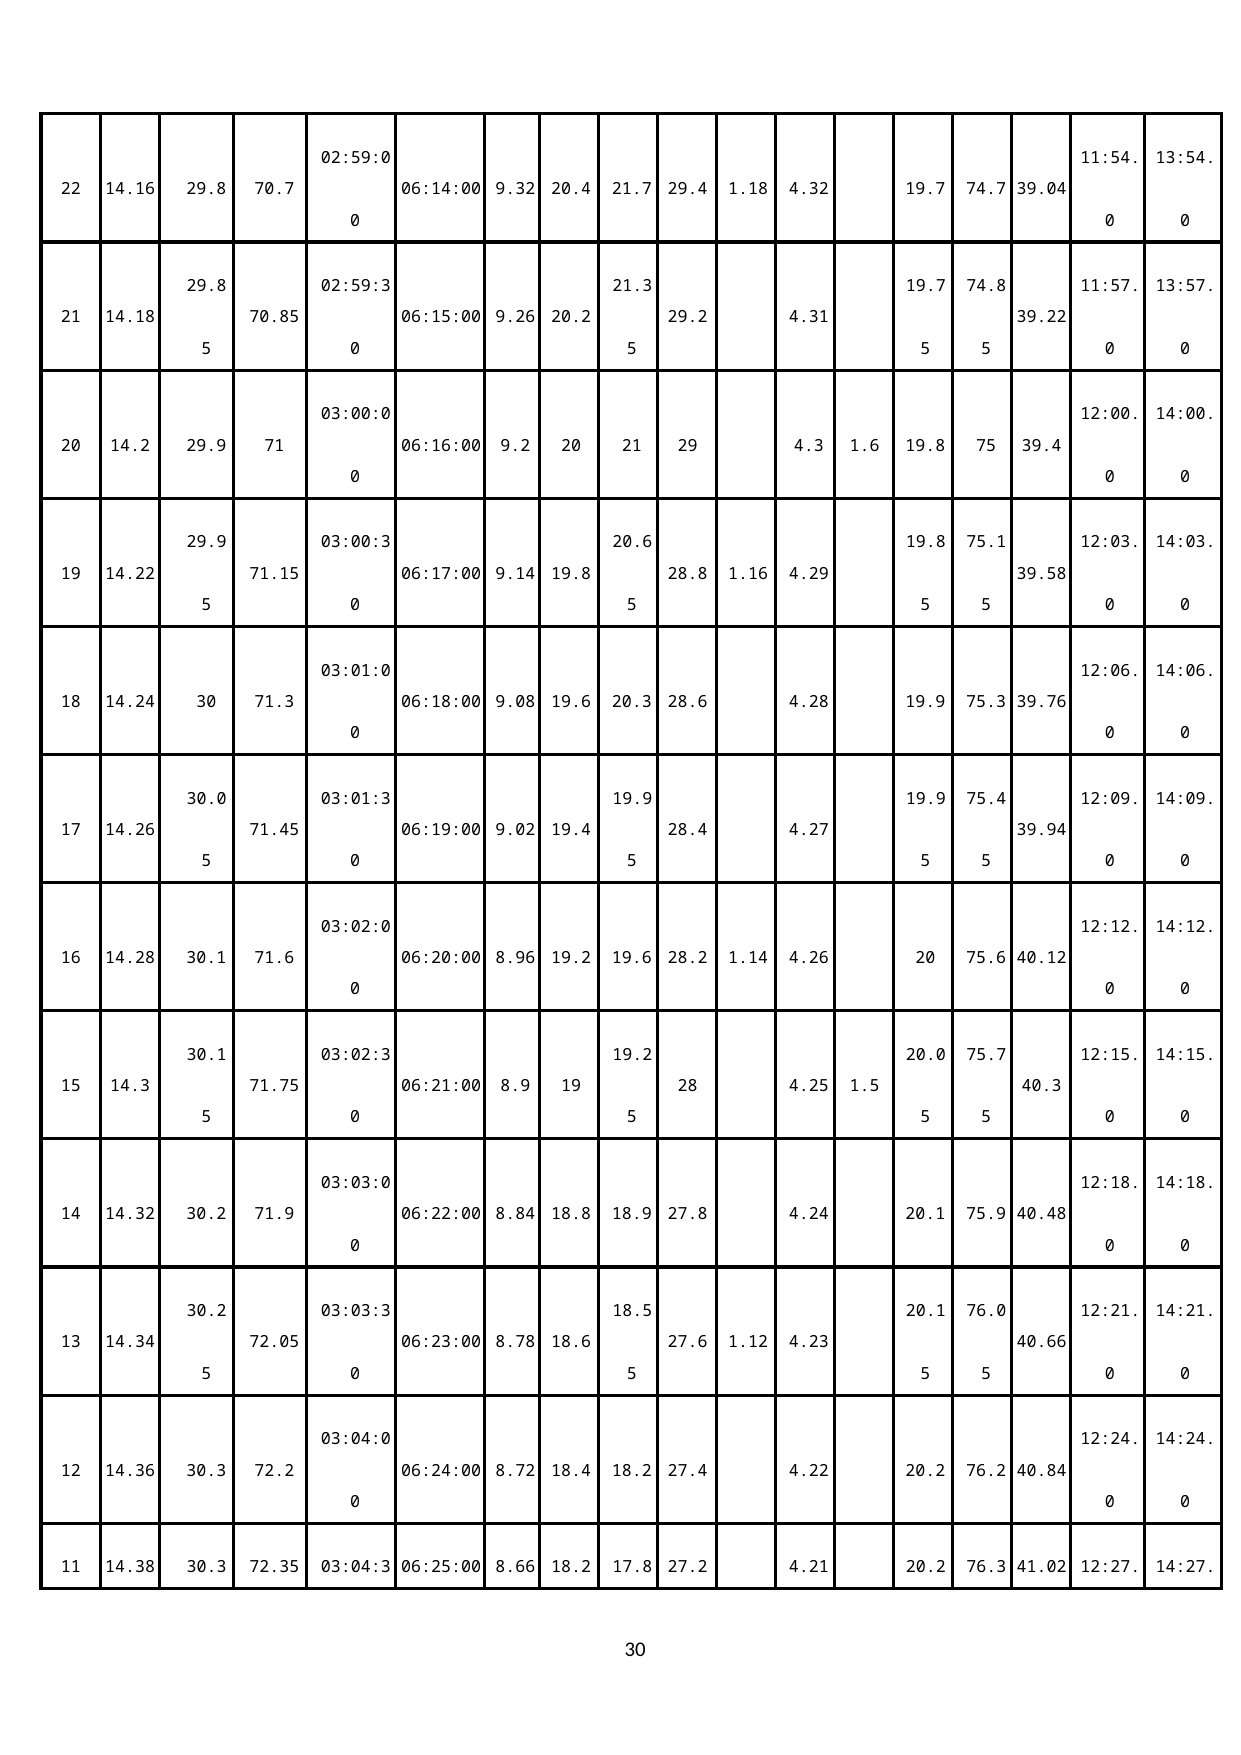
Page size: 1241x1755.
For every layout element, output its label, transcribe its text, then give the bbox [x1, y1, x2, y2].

table_cell 20.4 [541, 115, 597, 240]
table_cell 29.85 [161, 244, 232, 368]
table_cell 4.24 [777, 1140, 833, 1265]
table_cell 19.25 [600, 1012, 656, 1137]
table_cell 13 [43, 1269, 99, 1393]
table_cell 76.2 [954, 1397, 1010, 1522]
table_cell 75 [954, 372, 1010, 497]
table_cell 12:03.0 [1072, 500, 1143, 625]
table_cell 8.96 [486, 884, 538, 1009]
table_cell 06:19:00 [397, 756, 483, 881]
table_cell 20.15 [895, 1269, 951, 1393]
table_cell 1.12 [718, 1269, 774, 1393]
table_cell 28.6 [659, 628, 715, 753]
table_cell 9.02 [486, 756, 538, 881]
table_cell 30.05 [161, 756, 232, 881]
table_cell 71.75 [235, 1012, 305, 1137]
table_cell 02:59:00 [308, 115, 394, 240]
table_cell 9.32 [486, 115, 538, 240]
table_cell 71.9 [235, 1140, 305, 1265]
table_cell 28.2 [659, 884, 715, 1009]
table_cell 71 [235, 372, 305, 497]
table_cell 19.8 [541, 500, 597, 625]
table_cell 14.28 [102, 884, 158, 1009]
table_cell [836, 244, 892, 368]
table_cell 03:01:00 [308, 628, 394, 753]
table_cell 76.05 [954, 1269, 1010, 1393]
table_cell 74.85 [954, 244, 1010, 368]
table_cell 30 [161, 628, 232, 753]
table_cell 8.9 [486, 1012, 538, 1137]
table_cell 1.14 [718, 884, 774, 1009]
table_cell 19.95 [600, 756, 656, 881]
table_cell 30.25 [161, 1269, 232, 1393]
table_cell 06:21:00 [397, 1012, 483, 1137]
table_cell 17.8 [600, 1525, 656, 1587]
table_cell 11:54.0 [1072, 115, 1143, 240]
table_cell 20 [895, 884, 951, 1009]
table_cell 40.66 [1013, 1269, 1069, 1393]
table_cell 1.16 [718, 500, 774, 625]
table_cell 20.2 [541, 244, 597, 368]
table_cell 12:21.0 [1072, 1269, 1143, 1393]
table_cell 19.4 [541, 756, 597, 881]
table_cell 27.8 [659, 1140, 715, 1265]
table_cell 28.4 [659, 756, 715, 881]
table_cell 8.66 [486, 1525, 538, 1587]
table_cell 27.4 [659, 1397, 715, 1522]
table_cell 19.9 [895, 628, 951, 753]
table_cell [836, 500, 892, 625]
table_cell 19.6 [600, 884, 656, 1009]
table_cell 4.29 [777, 500, 833, 625]
table_cell 29.4 [659, 115, 715, 240]
table_cell [836, 884, 892, 1009]
table_cell 19.75 [895, 244, 951, 368]
table_cell 40.12 [1013, 884, 1069, 1009]
table_cell 03:02:30 [308, 1012, 394, 1137]
table_cell 12 [43, 1397, 99, 1522]
table_cell 39.94 [1013, 756, 1069, 881]
table_cell [836, 1140, 892, 1265]
table_cell 14.3 [102, 1012, 158, 1137]
table_cell 18.2 [600, 1397, 656, 1522]
table_cell [836, 1525, 892, 1587]
table_cell [718, 372, 774, 497]
table_cell 75.6 [954, 884, 1010, 1009]
table_cell 75.3 [954, 628, 1010, 753]
table_cell 03:02:00 [308, 884, 394, 1009]
table_cell 19.2 [541, 884, 597, 1009]
table_cell 06:23:00 [397, 1269, 483, 1393]
table_cell 20.65 [600, 500, 656, 625]
table_cell 03:03:00 [308, 1140, 394, 1265]
table_cell 18 [43, 628, 99, 753]
table_cell 9.14 [486, 500, 538, 625]
table_cell [836, 1269, 892, 1393]
table_cell 40.3 [1013, 1012, 1069, 1137]
table_cell [836, 756, 892, 881]
table_cell 12:09.0 [1072, 756, 1143, 881]
table_cell 71.15 [235, 500, 305, 625]
table_cell 21.35 [600, 244, 656, 368]
table_cell 21 [43, 244, 99, 368]
table_cell 1.18 [718, 115, 774, 240]
table_cell 18.4 [541, 1397, 597, 1522]
table_cell 13:57.0 [1146, 244, 1220, 368]
table_cell 75.45 [954, 756, 1010, 881]
table_cell 1.5 [836, 1012, 892, 1137]
table_cell 06:22:00 [397, 1140, 483, 1265]
table_cell [718, 628, 774, 753]
table_cell 06:17:00 [397, 500, 483, 625]
table_cell 39.22 [1013, 244, 1069, 368]
table_cell 14.2 [102, 372, 158, 497]
table_cell 14:21.0 [1146, 1269, 1220, 1393]
table_cell 21 [600, 372, 656, 497]
table_cell 06:14:00 [397, 115, 483, 240]
table_cell 14.24 [102, 628, 158, 753]
table_cell 13:54.0 [1146, 115, 1220, 240]
table_cell 14.38 [102, 1525, 158, 1587]
table_cell 30.2 [161, 1140, 232, 1265]
table_cell 40.84 [1013, 1397, 1069, 1522]
table_cell 29 [659, 372, 715, 497]
table_cell 29.9 [161, 372, 232, 497]
table_cell 12:24.0 [1072, 1397, 1143, 1522]
table_cell 8.84 [486, 1140, 538, 1265]
table_cell 03:03:30 [308, 1269, 394, 1393]
table_cell 14.36 [102, 1397, 158, 1522]
table_cell 75.15 [954, 500, 1010, 625]
table_cell 4.25 [777, 1012, 833, 1137]
table_cell 14.18 [102, 244, 158, 368]
table_cell 06:25:00 [397, 1525, 483, 1587]
table_cell 4.27 [777, 756, 833, 881]
table_cell 14 [43, 1140, 99, 1265]
table_cell 14:15.0 [1146, 1012, 1220, 1137]
table_cell 20.05 [895, 1012, 951, 1137]
table_cell 39.58 [1013, 500, 1069, 625]
table_cell 39.04 [1013, 115, 1069, 240]
table_cell 21.7 [600, 115, 656, 240]
table_cell [718, 244, 774, 368]
table_cell 75.9 [954, 1140, 1010, 1265]
table_cell 4.22 [777, 1397, 833, 1522]
table_cell 4.26 [777, 884, 833, 1009]
table_cell 29.95 [161, 500, 232, 625]
table_cell 29.8 [161, 115, 232, 240]
table_cell 12:12.0 [1072, 884, 1143, 1009]
table_cell 18.55 [600, 1269, 656, 1393]
table_cell 06:16:00 [397, 372, 483, 497]
table_cell 4.32 [777, 115, 833, 240]
table_cell 30.3 [161, 1525, 232, 1587]
table_cell 19.95 [895, 756, 951, 881]
table_cell 03:01:30 [308, 756, 394, 881]
table_cell 06:20:00 [397, 884, 483, 1009]
table_cell [718, 1140, 774, 1265]
table_cell 14.32 [102, 1140, 158, 1265]
table_cell 17 [43, 756, 99, 881]
table_cell 12:27. [1072, 1525, 1143, 1587]
table_cell [718, 756, 774, 881]
table_cell 27.2 [659, 1525, 715, 1587]
table_cell 71.3 [235, 628, 305, 753]
table_cell 72.05 [235, 1269, 305, 1393]
table_cell 30.15 [161, 1012, 232, 1137]
table_cell 14.26 [102, 756, 158, 881]
table_cell 19.8 [895, 372, 951, 497]
table_cell 12:18.0 [1072, 1140, 1143, 1265]
table_cell 1.6 [836, 372, 892, 497]
table_cell [718, 1012, 774, 1137]
table_cell [718, 1525, 774, 1587]
table_cell 15 [43, 1012, 99, 1137]
table_cell 70.7 [235, 115, 305, 240]
table_cell 14:12.0 [1146, 884, 1220, 1009]
table_cell 71.6 [235, 884, 305, 1009]
table_cell 14:09.0 [1146, 756, 1220, 881]
table_cell 18.8 [541, 1140, 597, 1265]
table_cell 03:00:00 [308, 372, 394, 497]
table_cell 19 [43, 500, 99, 625]
table_cell 71.45 [235, 756, 305, 881]
table_cell 14:06.0 [1146, 628, 1220, 753]
table_cell 20.1 [895, 1140, 951, 1265]
table_cell 19.6 [541, 628, 597, 753]
table_cell 11 [43, 1525, 99, 1587]
table_cell [836, 1397, 892, 1522]
table_cell 14:24.0 [1146, 1397, 1220, 1522]
table_cell 20 [43, 372, 99, 497]
table_cell 12:00.0 [1072, 372, 1143, 497]
table_cell 4.23 [777, 1269, 833, 1393]
table_cell 06:15:00 [397, 244, 483, 368]
table_cell 19 [541, 1012, 597, 1137]
table_cell 14.22 [102, 500, 158, 625]
table_cell 74.7 [954, 115, 1010, 240]
table_cell 70.85 [235, 244, 305, 368]
table_cell 03:00:30 [308, 500, 394, 625]
table_cell 9.26 [486, 244, 538, 368]
table_cell 06:24:00 [397, 1397, 483, 1522]
table_cell [836, 628, 892, 753]
table_cell 4.21 [777, 1525, 833, 1587]
table_cell 41.02 [1013, 1525, 1069, 1587]
table_cell 11:57.0 [1072, 244, 1143, 368]
table_cell 03:04:00 [308, 1397, 394, 1522]
table_cell 30.3 [161, 1397, 232, 1522]
table_cell 20.2 [895, 1525, 951, 1587]
table_cell 14.34 [102, 1269, 158, 1393]
table_cell 18.6 [541, 1269, 597, 1393]
table_cell [836, 115, 892, 240]
table_cell 8.78 [486, 1269, 538, 1393]
table_cell 28.8 [659, 500, 715, 625]
table_cell 76.3 [954, 1525, 1010, 1587]
table_cell 39.76 [1013, 628, 1069, 753]
table_cell [718, 1397, 774, 1522]
table_cell 14:27. [1146, 1525, 1220, 1587]
table_cell 8.72 [486, 1397, 538, 1522]
table_cell 4.31 [777, 244, 833, 368]
table_cell 14.16 [102, 115, 158, 240]
table_cell 12:06.0 [1072, 628, 1143, 753]
table_cell 14:03.0 [1146, 500, 1220, 625]
table_cell 18.2 [541, 1525, 597, 1587]
table_cell 20 [541, 372, 597, 497]
table_cell 14:18.0 [1146, 1140, 1220, 1265]
table_cell 03:04:3 [308, 1525, 394, 1587]
table_cell 29.2 [659, 244, 715, 368]
table_cell 12:15.0 [1072, 1012, 1143, 1137]
table_cell 75.75 [954, 1012, 1010, 1137]
table_cell 9.2 [486, 372, 538, 497]
table_cell 39.4 [1013, 372, 1069, 497]
table_cell 72.35 [235, 1525, 305, 1587]
table_cell 72.2 [235, 1397, 305, 1522]
table_cell 28 [659, 1012, 715, 1137]
table_cell 19.85 [895, 500, 951, 625]
table_cell 20.2 [895, 1397, 951, 1522]
table_cell 14:00.0 [1146, 372, 1220, 497]
table_cell 18.9 [600, 1140, 656, 1265]
table_cell 4.28 [777, 628, 833, 753]
table_cell 06:18:00 [397, 628, 483, 753]
table_cell 9.08 [486, 628, 538, 753]
table_cell 40.48 [1013, 1140, 1069, 1265]
table_cell 19.7 [895, 115, 951, 240]
table_cell 4.3 [777, 372, 833, 497]
table_cell 22 [43, 115, 99, 240]
table_cell 16 [43, 884, 99, 1009]
table_cell 20.3 [600, 628, 656, 753]
table_cell 27.6 [659, 1269, 715, 1393]
table_cell 02:59:30 [308, 244, 394, 368]
table_cell 30.1 [161, 884, 232, 1009]
